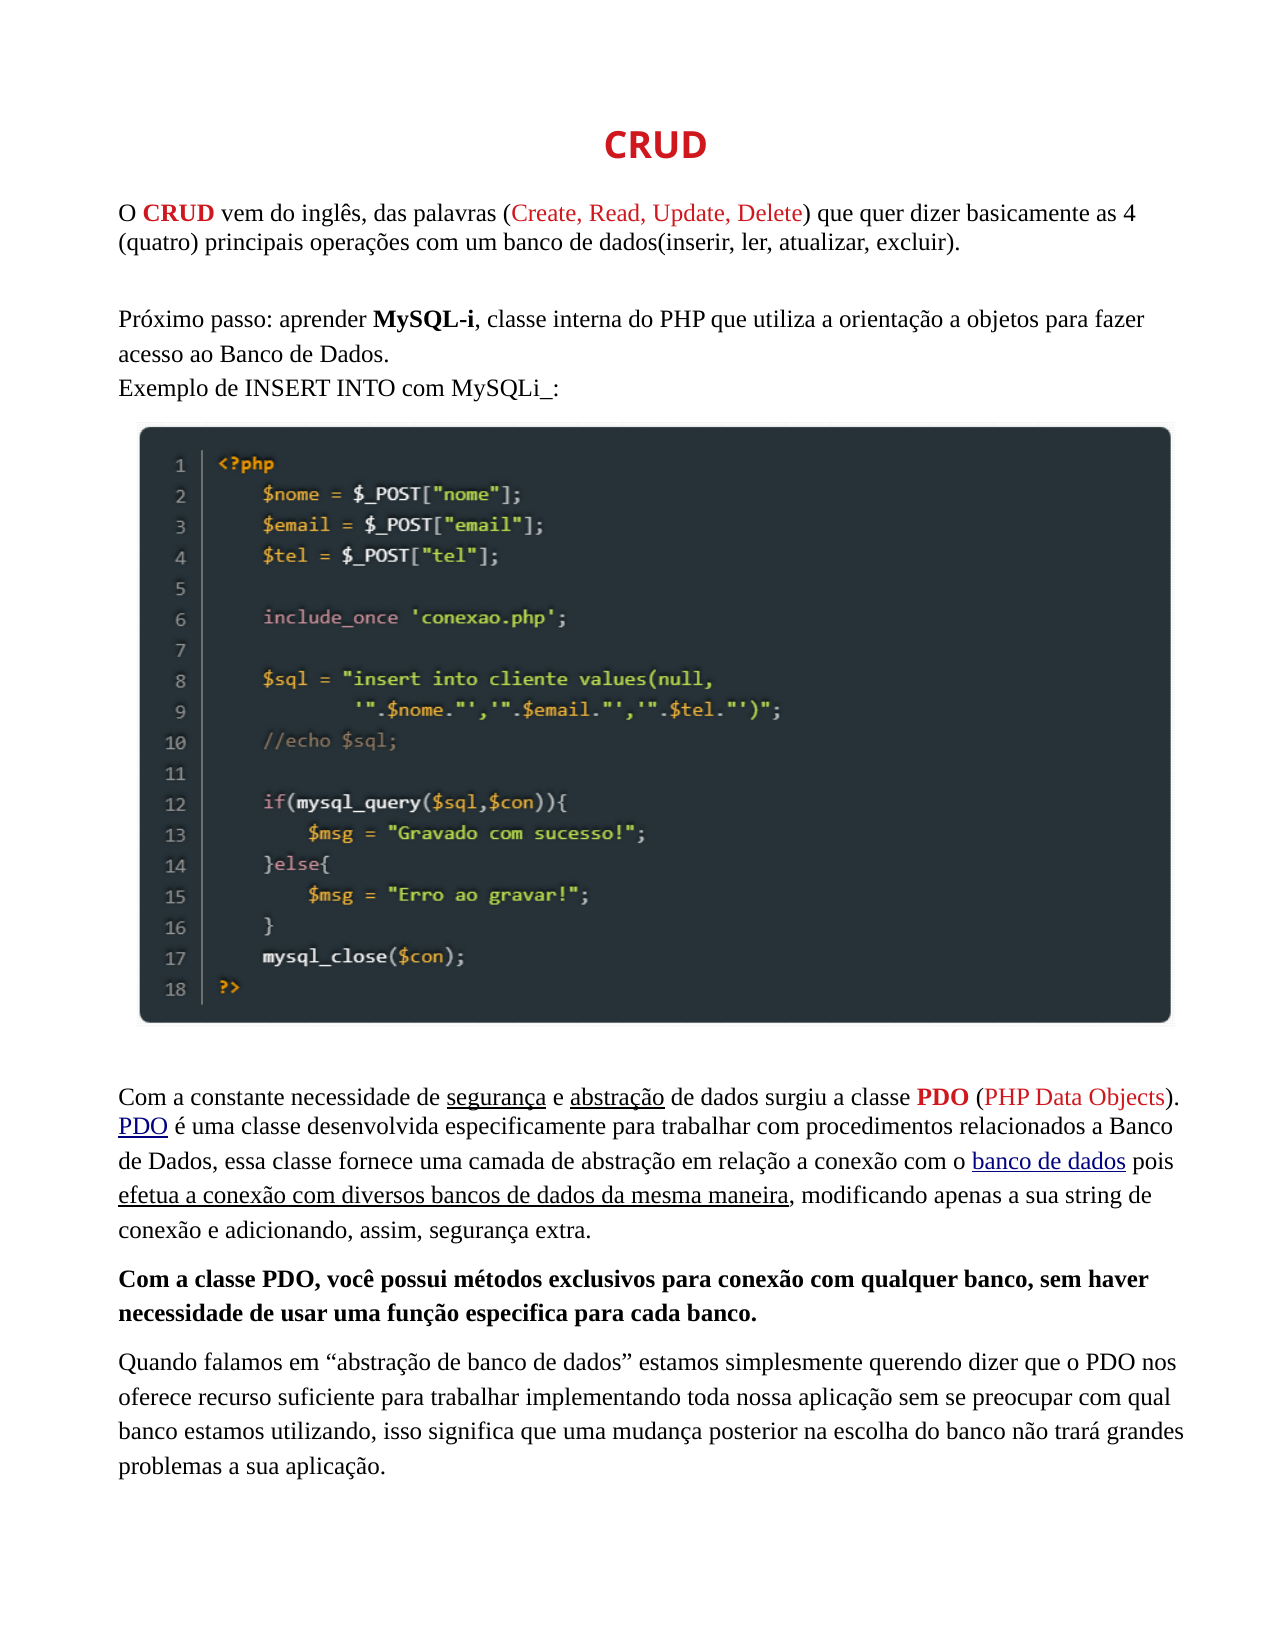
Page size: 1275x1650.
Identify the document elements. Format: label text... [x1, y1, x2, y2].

text Quando falamos em “abstração de banco de dados” estamos simplesmente querendo dizer que o PDO nos oferece recurso suficiente para trabalhar implementando toda nossa aplicação sem se preocupar com qual banco estamos utilizando, isso significa que uma mudança posterior na escolha do banco não trará grandes problemas a sua aplicação. [118, 1347, 1193, 1479]
text Próximo passo: aprender MySQL-i, classe interna do PHP que utiliza a orientação a objetos para fazer acesso ao Banco de Dados. Exemplo de INSERT INTO com MySQLi_: [118, 304, 1193, 402]
text PDO é uma classe desenvolvida especificamente para trabalhar com procedimentos relacionados a Banco de Dados, essa classe fornece uma camada de abstração em relação a conexão com o banco de dados pois efetua a conexão com diversos bancos de dados da mesma maneira, modificando apenas a sua string de conexão e adicionando, assim, segurança extra. [118, 1111, 1193, 1243]
text Com a constante necessidade de segurança e abstração de dados surgiu a classe PDO (PHP Data Objects). [118, 1082, 1193, 1111]
text Com a classe PDO, você possui métodos exclusivos para conexão com qualquer banco, sem haver necessidade de usar uma função especifica para cada banco. [118, 1264, 1193, 1327]
text CRUD [118, 118, 1193, 169]
picture [136, 422, 1175, 1028]
text O CRUD vem do inglês, das palavras (Create, Read, Update, Delete) que quer dizer basicamente as 4 (quatro) principais operações com um banco de dados(inserir, ler, atualizar, excluir). [118, 198, 1193, 255]
